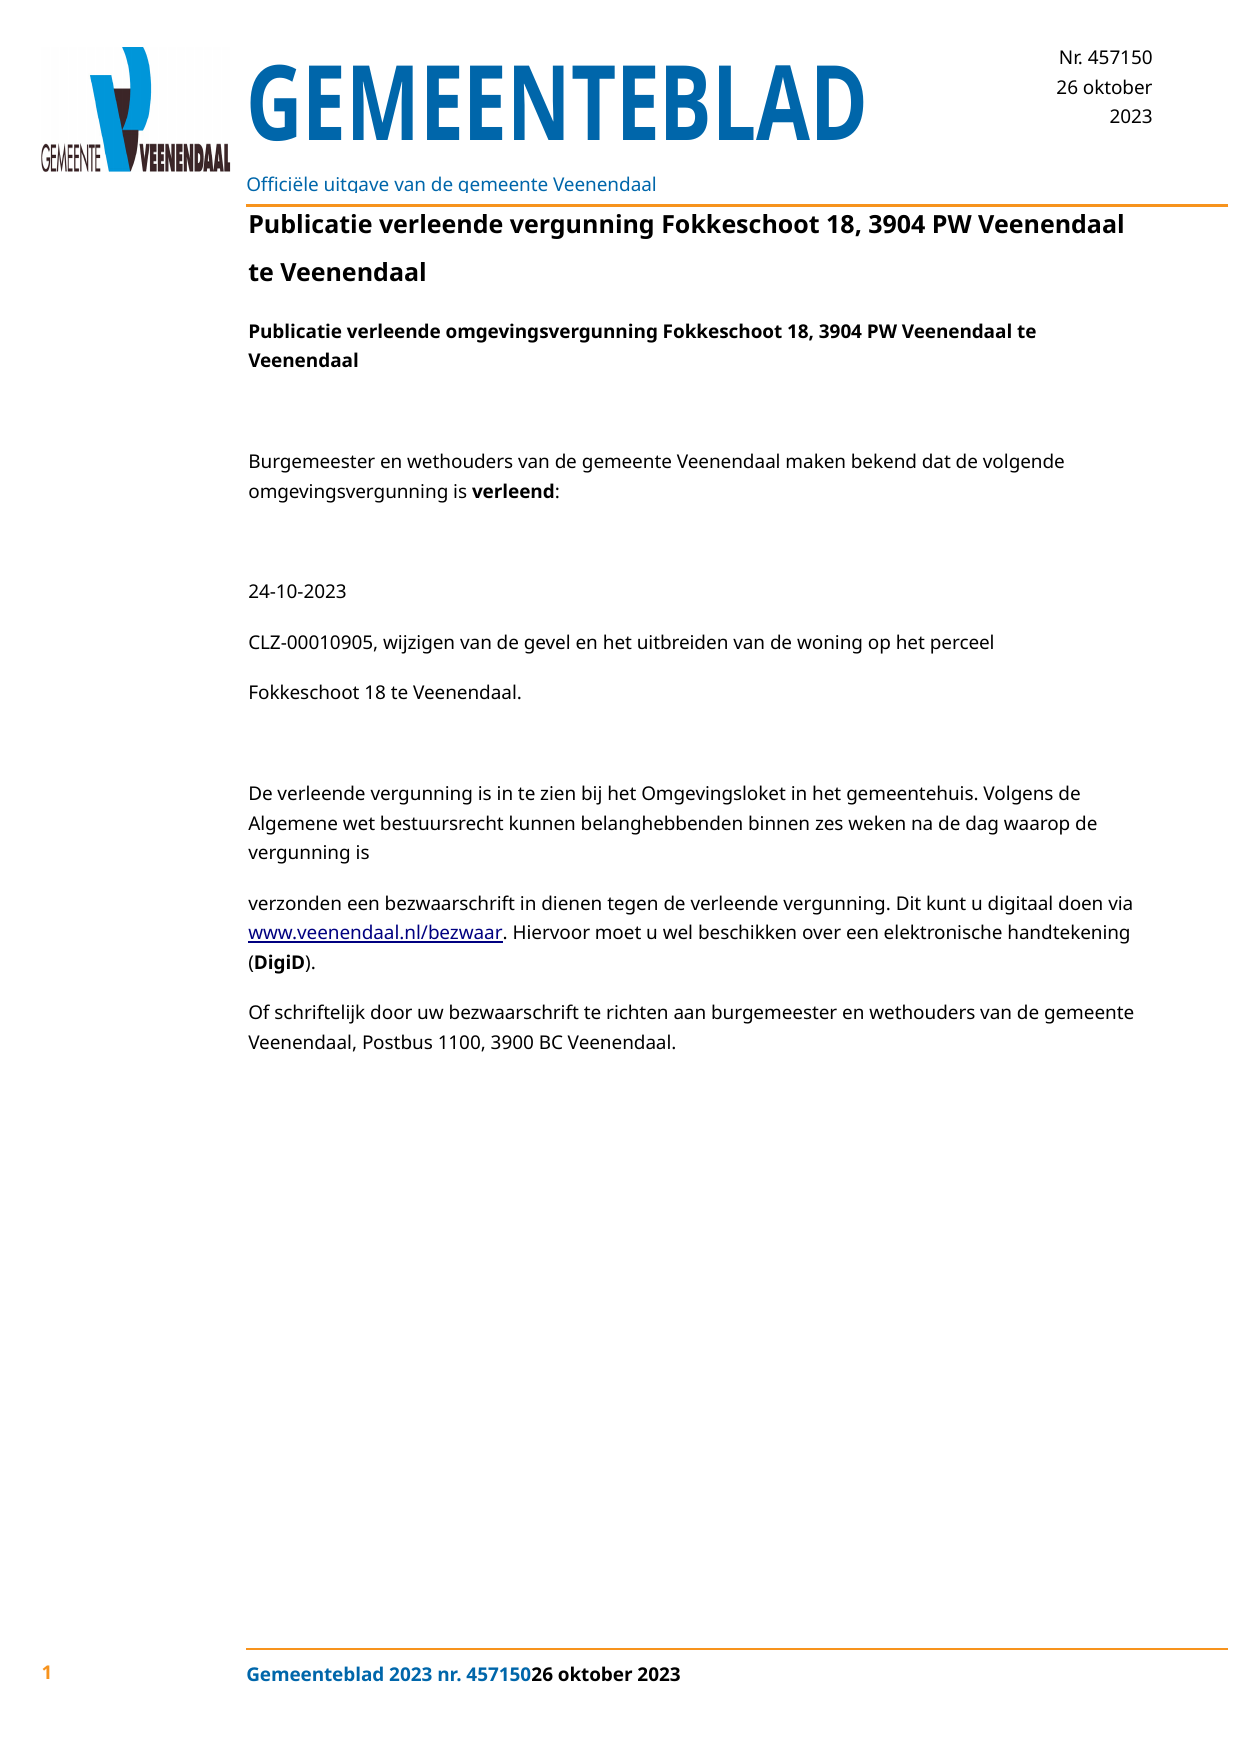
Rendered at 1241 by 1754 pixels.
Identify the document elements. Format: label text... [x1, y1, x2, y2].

text CLZ-00010905, wijzigen van de gevel en het uitbreiden van de woning op het perceel [248, 629, 1152, 655]
text Publicatie verleende vergunning Fokkeschoot 18, 3904 PW Veenendaal te Veenendaal [248, 207, 1152, 288]
text Publicatie verleende omgevingsvergunning Fokkeschoot 18, 3904 PW Veenendaal te Veenendaal [248, 318, 1152, 373]
picture [123, 47, 231, 172]
text De verleende vergunning is in te zien bij het Omgevingsloket in het gemeentehuis. Volgens de Algemene wet bestuursrecht kunnen belanghebbenden binnen zes weken na de dag waarop de vergunning is [248, 780, 1152, 865]
text 24-10-2023 [248, 579, 1152, 604]
picture [41, 47, 130, 172]
text verzonden een bezwaarschrift in dienen tegen de verleende vergunning. Dit kunt u digitaal doen via www.veenendaal.nl/bezwaar. Hiervoor moet u wel beschikken over een elektronische handtekening (DigiD). [248, 890, 1152, 975]
text Of schriftelijk door uw bezwaarschrift te richten aan burgemeester en wethouders van de gemeente Veenendaal, Postbus 1100, 3900 BC Veenendaal. [248, 999, 1152, 1055]
text Burgemeester en wethouders van de gemeente Veenendaal maken bekend dat de volgende omgevingsvergunning is verleend: [248, 448, 1152, 504]
text Fokkeschoot 18 te Veenendaal. [248, 679, 1152, 705]
